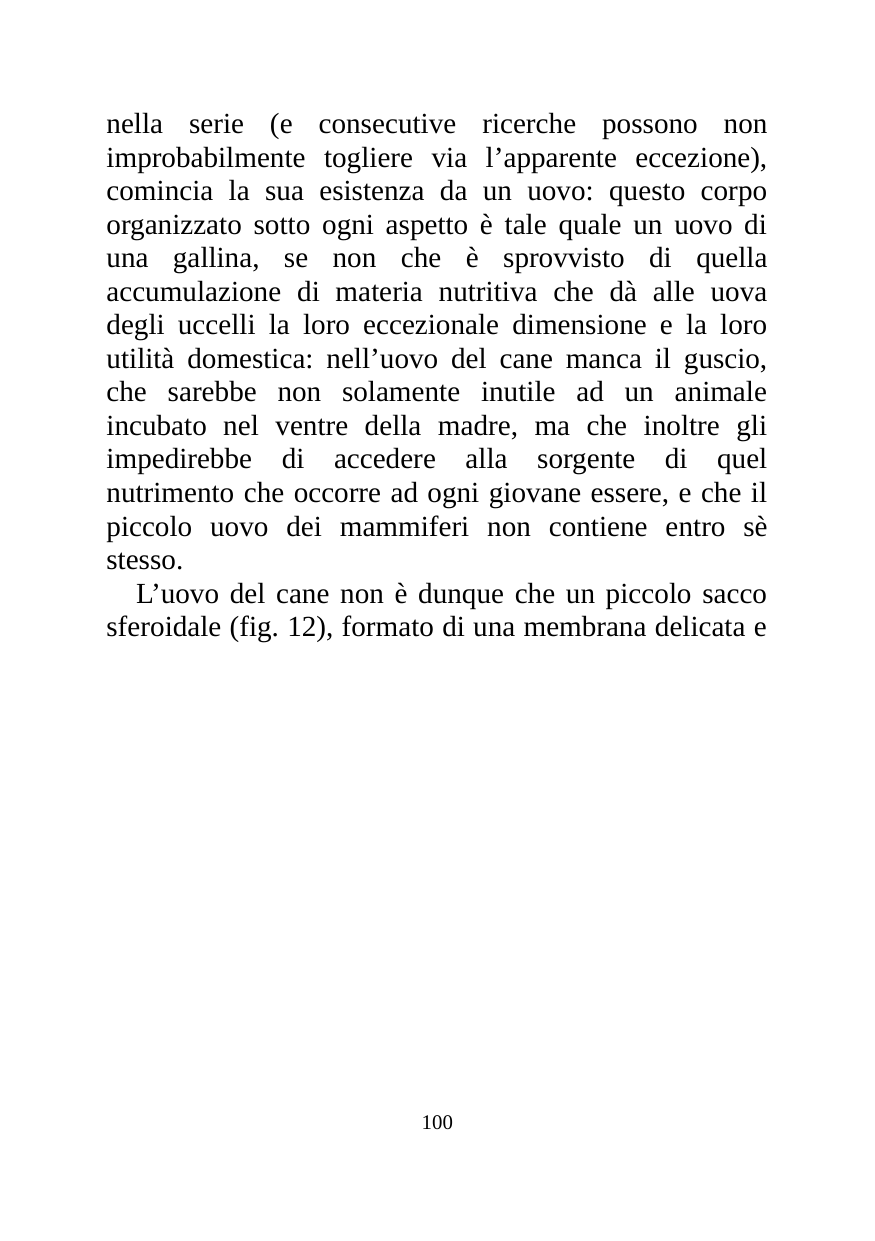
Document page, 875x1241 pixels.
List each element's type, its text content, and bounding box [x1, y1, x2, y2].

text L’uovo del cane non è dunque che un piccolo sacco sferoidale (fig. 12), formato di una membrana delicata e [106, 576, 768, 643]
text nella serie (e consecutive ricerche possono non improbabilmente togliere via l’apparente eccezione), comincia la sua esistenza da un uovo: questo corpo organizzato sotto ogni aspetto è tale quale un uovo di una gallina, se non che è sprovvisto di quella accumulazione di materia nutritiva che dà alle uova degli uccelli la loro eccezionale dimensione e la loro utilità domestica: nell’uovo del cane manca il guscio, che sarebbe non solamente inutile ad un animale incubato nel ventre della madre, ma che inoltre gli impedirebbe di accedere alla sorgente di quel nutrimento che occorre ad ogni giovane essere, e che il piccolo uovo dei mammiferi non contiene entro sè stesso. [106, 106, 768, 576]
